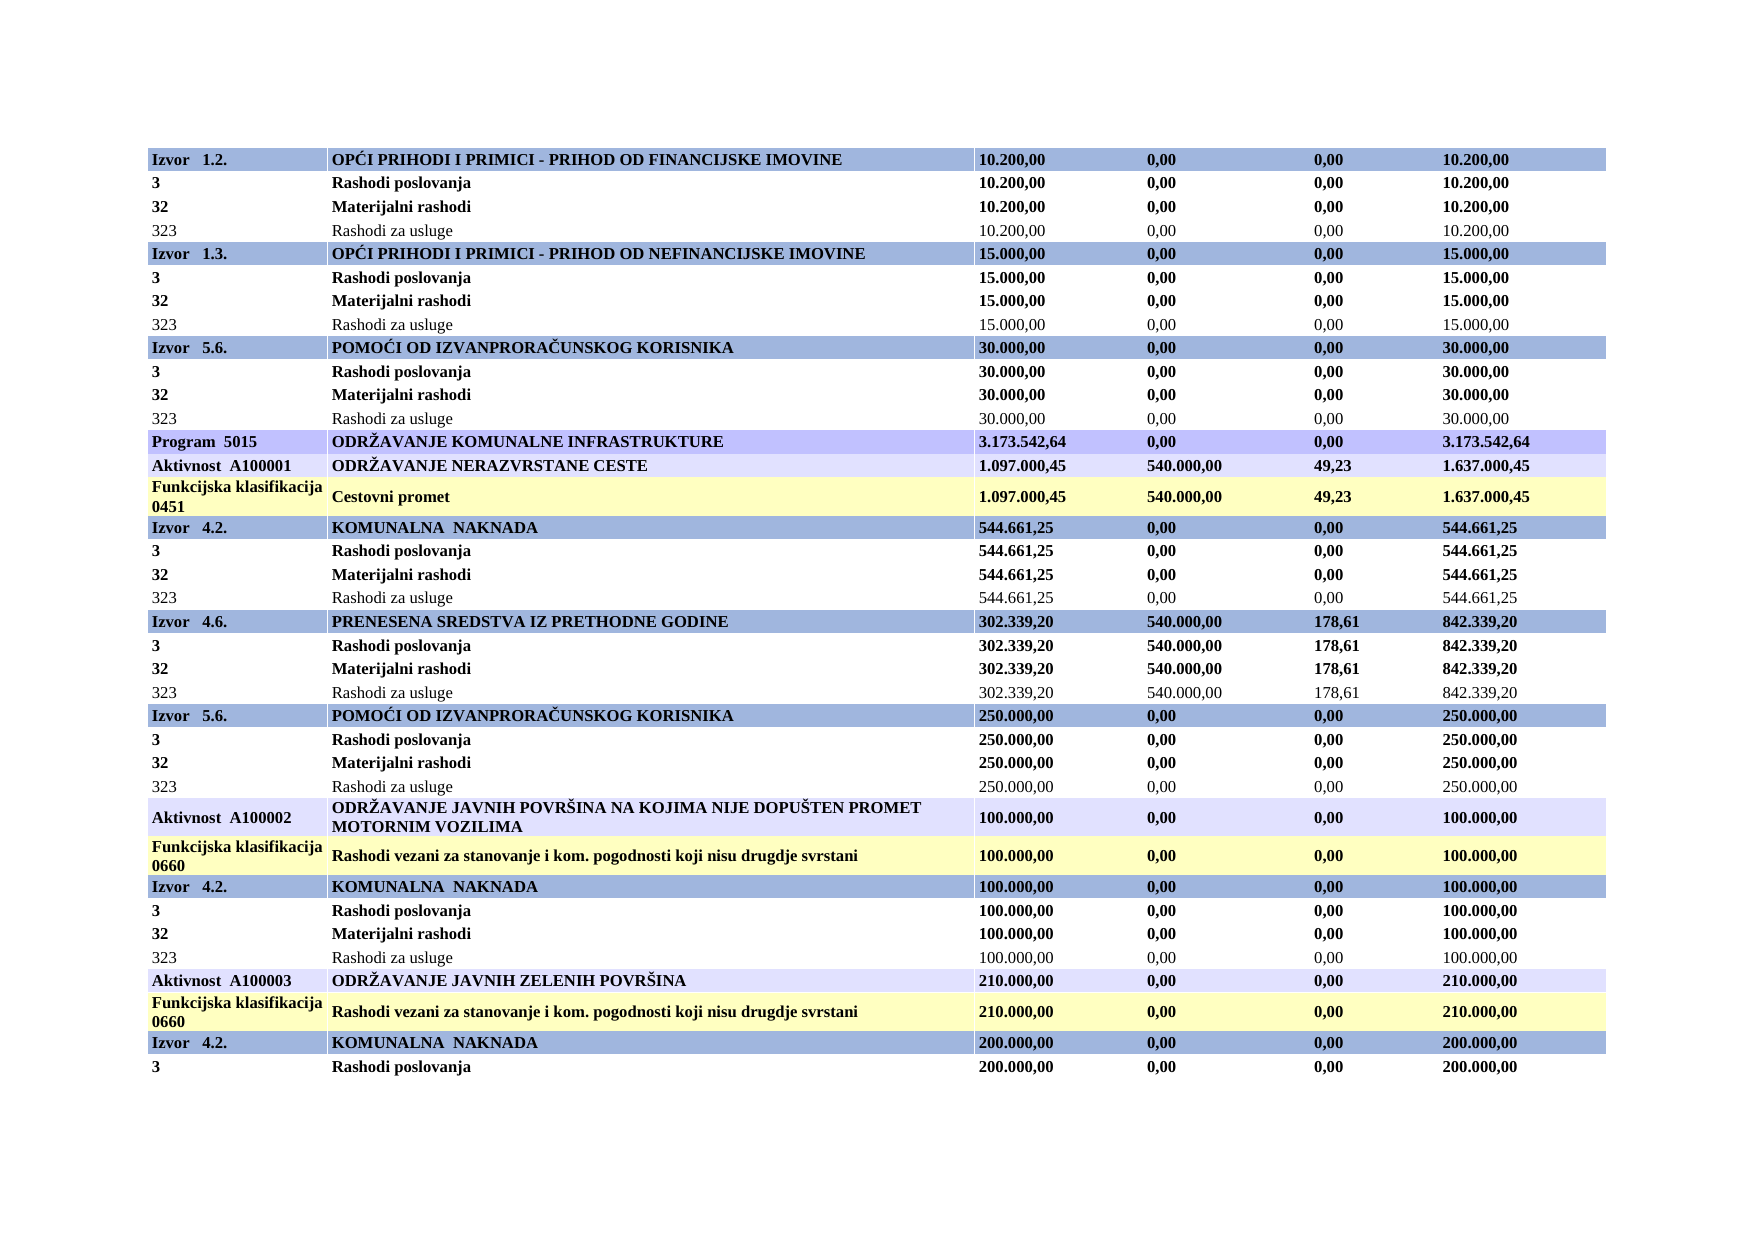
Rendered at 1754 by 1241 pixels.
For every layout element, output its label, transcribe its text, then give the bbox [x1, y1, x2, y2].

table_cell 0,00 [1310, 313, 1438, 336]
table_cell 0,00 [1143, 875, 1310, 898]
table_cell 0,00 [1310, 922, 1438, 945]
table_cell 1.637.000,45 [1438, 477, 1606, 516]
table_cell 0,00 [1143, 1031, 1310, 1054]
table_cell 15.000,00 [1438, 265, 1606, 289]
table_cell 10.200,00 [1438, 218, 1606, 242]
table_cell 0,00 [1143, 586, 1310, 610]
table_cell 302.339,20 [975, 633, 1143, 657]
table_cell 0,00 [1143, 539, 1310, 563]
table_cell 10.200,00 [1438, 148, 1606, 171]
table_cell 0,00 [1143, 360, 1310, 383]
table_cell POMOĆI OD IZVANPRORAČUNSKOG KORISNIKA [328, 336, 974, 359]
table_cell 210.000,00 [1438, 969, 1606, 992]
table_cell Rashodi poslovanja [328, 360, 974, 383]
table_cell 0,00 [1143, 265, 1310, 289]
table_cell 0,00 [1143, 218, 1310, 242]
table_cell Materijalni rashodi [328, 383, 974, 407]
table_cell 0,00 [1310, 969, 1438, 992]
table_cell 544.661,25 [975, 586, 1143, 610]
table_cell 100.000,00 [975, 875, 1143, 898]
table_cell 842.339,20 [1438, 610, 1606, 633]
table_cell 0,00 [1143, 945, 1310, 969]
table_cell Izvor 5.6. [148, 704, 327, 727]
table_cell 210.000,00 [975, 969, 1143, 992]
table_cell 323 [148, 313, 327, 336]
table_cell 0,00 [1143, 775, 1310, 798]
table_cell Materijalni rashodi [328, 563, 974, 586]
table_cell 0,00 [1310, 383, 1438, 407]
table_cell 100.000,00 [1438, 898, 1606, 922]
table_cell 0,00 [1310, 993, 1438, 1031]
table_cell POMOĆI OD IZVANPRORAČUNSKOG KORISNIKA [328, 704, 974, 727]
table_cell 323 [148, 407, 327, 430]
table_cell 0,00 [1310, 563, 1438, 586]
table_cell 30.000,00 [1438, 407, 1606, 430]
table_cell 0,00 [1310, 875, 1438, 898]
table_cell 540.000,00 [1143, 680, 1310, 704]
table_cell 0,00 [1310, 704, 1438, 727]
table_cell 32 [148, 563, 327, 586]
table_cell Aktivnost A100003 [148, 969, 327, 992]
table_cell Rashodi poslovanja [328, 633, 974, 657]
table_cell Izvor 1.2. [148, 148, 327, 171]
table_cell Materijalni rashodi [328, 289, 974, 312]
table_cell 210.000,00 [1438, 993, 1606, 1031]
table_cell 15.000,00 [1438, 289, 1606, 312]
table_cell Rashodi poslovanja [328, 1054, 974, 1078]
table_cell Funkcijska klasifikacija 0451 [148, 477, 327, 516]
table_cell Rashodi vezani za stanovanje i kom. pogodnosti koji nisu drugdje svrstani [328, 993, 974, 1031]
table_cell 842.339,20 [1438, 633, 1606, 657]
table_cell Program 5015 [148, 430, 327, 454]
table_cell 842.339,20 [1438, 657, 1606, 680]
table_cell 0,00 [1143, 148, 1310, 171]
table_cell 32 [148, 657, 327, 680]
table_cell 0,00 [1310, 898, 1438, 922]
table_cell 15.000,00 [1438, 242, 1606, 265]
table_cell 250.000,00 [1438, 775, 1606, 798]
table_cell 178,61 [1310, 610, 1438, 633]
table_cell 30.000,00 [1438, 383, 1606, 407]
table_cell Rashodi poslovanja [328, 898, 974, 922]
table_cell 0,00 [1143, 516, 1310, 539]
table_cell 178,61 [1310, 633, 1438, 657]
table_cell 323 [148, 218, 327, 242]
table_cell 0,00 [1310, 1054, 1438, 1078]
table_cell Materijalni rashodi [328, 922, 974, 945]
table_cell 842.339,20 [1438, 680, 1606, 704]
table_cell 0,00 [1310, 728, 1438, 751]
table_cell 1.637.000,45 [1438, 454, 1606, 477]
table_cell 178,61 [1310, 657, 1438, 680]
table_cell 32 [148, 289, 327, 312]
table_cell 0,00 [1310, 539, 1438, 563]
table_cell 0,00 [1143, 751, 1310, 774]
table_cell 250.000,00 [975, 704, 1143, 727]
table_cell 544.661,25 [1438, 539, 1606, 563]
table_cell 3 [148, 898, 327, 922]
table_cell 100.000,00 [975, 945, 1143, 969]
table_cell 0,00 [1143, 898, 1310, 922]
table_cell 30.000,00 [975, 336, 1143, 359]
table_cell 0,00 [1143, 1054, 1310, 1078]
table_cell 0,00 [1143, 242, 1310, 265]
table_cell 0,00 [1143, 704, 1310, 727]
table_cell 30.000,00 [975, 383, 1143, 407]
table_cell 540.000,00 [1143, 610, 1310, 633]
table_cell Izvor 4.2. [148, 875, 327, 898]
table_cell KOMUNALNA NAKNADA [328, 1031, 974, 1054]
table_cell 0,00 [1310, 586, 1438, 610]
table_cell Rashodi za usluge [328, 407, 974, 430]
table_cell 0,00 [1143, 836, 1310, 875]
table_cell 0,00 [1310, 775, 1438, 798]
table_cell Rashodi poslovanja [328, 728, 974, 751]
table_cell 0,00 [1143, 289, 1310, 312]
table_cell 544.661,25 [975, 516, 1143, 539]
table_cell 0,00 [1143, 383, 1310, 407]
table_cell 100.000,00 [975, 898, 1143, 922]
table_cell 0,00 [1310, 336, 1438, 359]
table_cell Materijalni rashodi [328, 195, 974, 218]
table_cell 0,00 [1310, 265, 1438, 289]
table_cell 0,00 [1310, 289, 1438, 312]
table_cell KOMUNALNA NAKNADA [328, 516, 974, 539]
table_cell 0,00 [1143, 171, 1310, 195]
table_cell 0,00 [1310, 430, 1438, 454]
table_cell 10.200,00 [1438, 171, 1606, 195]
table_cell 0,00 [1143, 195, 1310, 218]
table_cell 3 [148, 171, 327, 195]
table_cell 540.000,00 [1143, 657, 1310, 680]
table_cell 323 [148, 775, 327, 798]
table_cell 3.173.542,64 [975, 430, 1143, 454]
table_cell 302.339,20 [975, 657, 1143, 680]
table_cell 250.000,00 [1438, 751, 1606, 774]
table_cell Aktivnost A100001 [148, 454, 327, 477]
table_cell 30.000,00 [1438, 360, 1606, 383]
table_cell 3 [148, 633, 327, 657]
table_cell OPĆI PRIHODI I PRIMICI - PRIHOD OD NEFINANCIJSKE IMOVINE [328, 242, 974, 265]
table_cell Rashodi za usluge [328, 586, 974, 610]
table_cell 0,00 [1310, 171, 1438, 195]
table_cell PRENESENA SREDSTVA IZ PRETHODNE GODINE [328, 610, 974, 633]
table_cell 10.200,00 [1438, 195, 1606, 218]
table_cell 0,00 [1310, 1031, 1438, 1054]
table_cell 250.000,00 [975, 775, 1143, 798]
table_cell 250.000,00 [975, 728, 1143, 751]
table_cell Izvor 4.2. [148, 1031, 327, 1054]
table_cell 323 [148, 680, 327, 704]
table_cell OPĆI PRIHODI I PRIMICI - PRIHOD OD FINANCIJSKE IMOVINE [328, 148, 974, 171]
table_cell Rashodi za usluge [328, 313, 974, 336]
table_cell [148, 148, 1606, 1078]
table_cell 0,00 [1143, 728, 1310, 751]
table_cell Rashodi za usluge [328, 680, 974, 704]
table_cell 30.000,00 [975, 360, 1143, 383]
table_cell 100.000,00 [975, 836, 1143, 875]
table_cell 3 [148, 539, 327, 563]
table_cell 323 [148, 945, 327, 969]
table_cell 200.000,00 [975, 1031, 1143, 1054]
table_cell Materijalni rashodi [328, 751, 974, 774]
table_cell 544.661,25 [1438, 516, 1606, 539]
table_cell 49,23 [1310, 454, 1438, 477]
table_cell 30.000,00 [975, 407, 1143, 430]
table_cell 1.097.000,45 [975, 477, 1143, 516]
table_cell 0,00 [1310, 242, 1438, 265]
table_cell Rashodi za usluge [328, 218, 974, 242]
table_cell Rashodi vezani za stanovanje i kom. pogodnosti koji nisu drugdje svrstani [328, 836, 974, 875]
table_cell 3 [148, 1054, 327, 1078]
table_cell Rashodi poslovanja [328, 265, 974, 289]
table_cell 0,00 [1310, 218, 1438, 242]
table_cell 0,00 [1143, 313, 1310, 336]
table_cell 0,00 [1310, 836, 1438, 875]
table_cell 15.000,00 [975, 265, 1143, 289]
table_cell 15.000,00 [975, 242, 1143, 265]
table_cell KOMUNALNA NAKNADA [328, 875, 974, 898]
table_cell Aktivnost A100002 [148, 798, 327, 836]
table_cell 250.000,00 [1438, 728, 1606, 751]
table_cell 0,00 [1310, 516, 1438, 539]
table_cell 100.000,00 [975, 798, 1143, 836]
table_cell 32 [148, 383, 327, 407]
table_cell 544.661,25 [1438, 563, 1606, 586]
table_cell Izvor 1.3. [148, 242, 327, 265]
table_cell Funkcijska klasifikacija 0660 [148, 993, 327, 1031]
table_cell 0,00 [1310, 945, 1438, 969]
table_cell 0,00 [1310, 360, 1438, 383]
table_cell 200.000,00 [975, 1054, 1143, 1078]
table_cell ODRŽAVANJE KOMUNALNE INFRASTRUKTURE [328, 430, 974, 454]
table_cell 3 [148, 265, 327, 289]
table_cell 200.000,00 [1438, 1054, 1606, 1078]
table_cell 100.000,00 [975, 922, 1143, 945]
table_cell 250.000,00 [975, 751, 1143, 774]
table_cell 540.000,00 [1143, 633, 1310, 657]
table_cell 10.200,00 [975, 148, 1143, 171]
table_cell 100.000,00 [1438, 945, 1606, 969]
table_cell 302.339,20 [975, 680, 1143, 704]
table_cell 540.000,00 [1143, 477, 1310, 516]
table_cell ODRŽAVANJE NERAZVRSTANE CESTE [328, 454, 974, 477]
table_cell 544.661,25 [975, 563, 1143, 586]
table_cell 178,61 [1310, 680, 1438, 704]
table_cell 100.000,00 [1438, 922, 1606, 945]
table_cell 10.200,00 [975, 171, 1143, 195]
table_cell 250.000,00 [1438, 704, 1606, 727]
table_cell Rashodi za usluge [328, 945, 974, 969]
table_cell 0,00 [1143, 993, 1310, 1031]
table_cell Rashodi za usluge [328, 775, 974, 798]
table_cell 49,23 [1310, 477, 1438, 516]
table_cell 210.000,00 [975, 993, 1143, 1031]
table_cell 10.200,00 [975, 195, 1143, 218]
table_cell Materijalni rashodi [328, 657, 974, 680]
table_cell 15.000,00 [975, 313, 1143, 336]
table_cell 0,00 [1143, 969, 1310, 992]
table_cell 32 [148, 195, 327, 218]
table_cell Rashodi poslovanja [328, 539, 974, 563]
table_cell 0,00 [1310, 798, 1438, 836]
table_cell Izvor 4.6. [148, 610, 327, 633]
table_cell 323 [148, 586, 327, 610]
table_cell 0,00 [1143, 407, 1310, 430]
table_cell 540.000,00 [1143, 454, 1310, 477]
table_cell 0,00 [1143, 563, 1310, 586]
table_cell 15.000,00 [1438, 313, 1606, 336]
table_cell 3.173.542,64 [1438, 430, 1606, 454]
table_cell 0,00 [1143, 430, 1310, 454]
table_cell 100.000,00 [1438, 836, 1606, 875]
table_cell 3 [148, 360, 327, 383]
table_cell 15.000,00 [975, 289, 1143, 312]
table_cell 0,00 [1143, 336, 1310, 359]
table_cell 32 [148, 751, 327, 774]
table_cell ODRŽAVANJE JAVNIH POVRŠINA NA KOJIMA NIJE DOPUŠTEN PROMET MOTORNIM VOZILIMA [328, 798, 974, 836]
table_cell 0,00 [1310, 751, 1438, 774]
table_cell 0,00 [1143, 922, 1310, 945]
table_cell 200.000,00 [1438, 1031, 1606, 1054]
table_cell 100.000,00 [1438, 798, 1606, 836]
table_cell Rashodi poslovanja [328, 171, 974, 195]
table_cell 30.000,00 [1438, 336, 1606, 359]
table_cell 3 [148, 728, 327, 751]
table_cell 302.339,20 [975, 610, 1143, 633]
table_cell Funkcijska klasifikacija 0660 [148, 836, 327, 875]
table_cell 0,00 [1143, 798, 1310, 836]
table_cell Izvor 5.6. [148, 336, 327, 359]
table_cell Izvor 4.2. [148, 516, 327, 539]
table_cell 544.661,25 [975, 539, 1143, 563]
table_cell 100.000,00 [1438, 875, 1606, 898]
table_cell Cestovni promet [328, 477, 974, 516]
table_cell 0,00 [1310, 407, 1438, 430]
table_cell 0,00 [1310, 148, 1438, 171]
table_cell 0,00 [1310, 195, 1438, 218]
table_cell 544.661,25 [1438, 586, 1606, 610]
table_cell ODRŽAVANJE JAVNIH ZELENIH POVRŠINA [328, 969, 974, 992]
table_cell 1.097.000,45 [975, 454, 1143, 477]
table_cell 32 [148, 922, 327, 945]
table_cell 10.200,00 [975, 218, 1143, 242]
